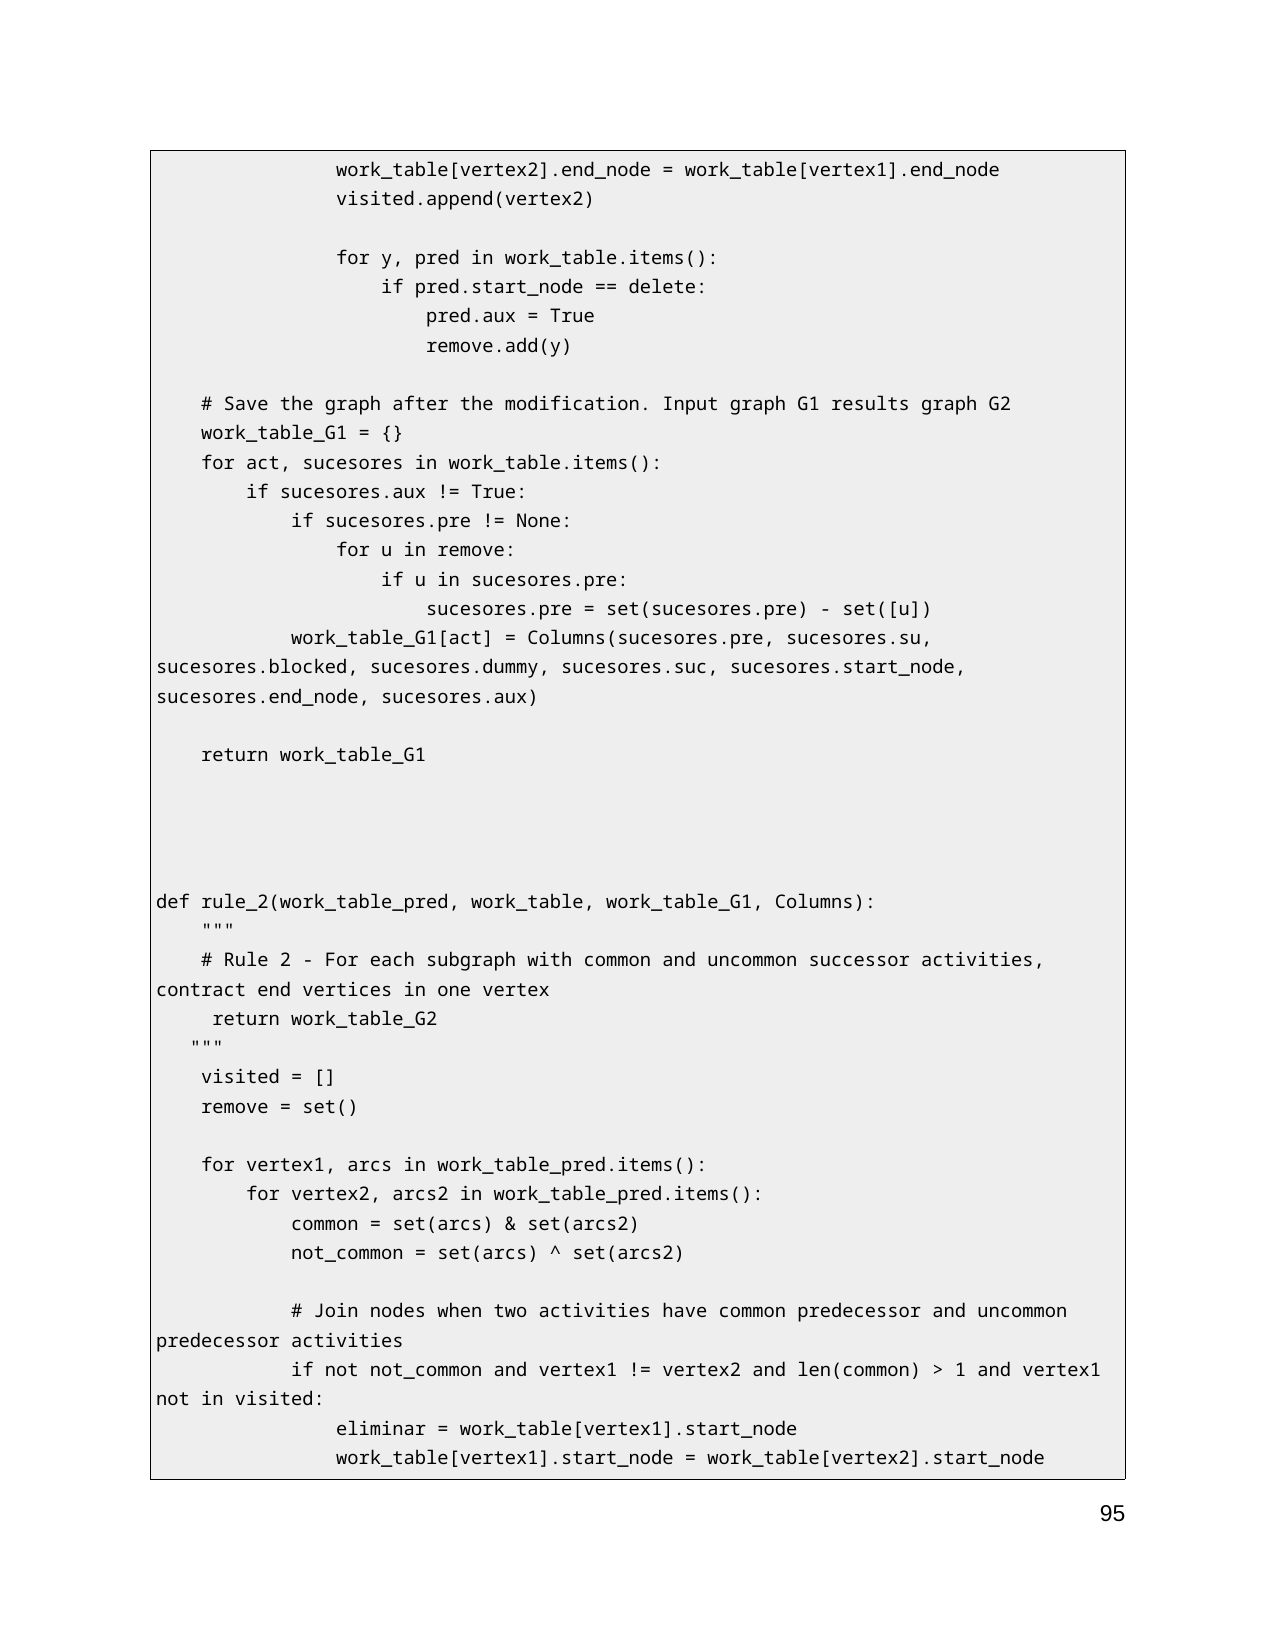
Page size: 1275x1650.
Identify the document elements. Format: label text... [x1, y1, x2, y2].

table_header work_table[vertex2].end_node = work_table[vertex1].end_node visited.append(vertex2) for y, pred in work_table.items(): if pred.start_node == delete: pred.aux = True remove.add(y) # Save the graph after the modification. Input graph G1 results graph G2 work_table_G1 = {} for act, sucesores in work_table.items(): if sucesores.aux != True: if sucesores.pre != None: for u in remove: if u in sucesores.pre: sucesores.pre = set(sucesores.pre) - set([u]) work_table_G1[act] = Columns(sucesores.pre, sucesores.su, sucesores.blocked, sucesores.dummy, sucesores.suc, sucesores.start_node, sucesores.end_node, sucesores.aux) return work_table_G1 def rule_2(work_table_pred, work_table, work_table_G1, Columns): """ # Rule 2 - For each subgraph with common and uncommon successor activities, contract end vertices in one vertex return work_table_G2 """ visited = [] remove = set() for vertex1, arcs in work_table_pred.items(): for vertex2, arcs2 in work_table_pred.items(): common = set(arcs) & set(arcs2) not_common = set(arcs) ^ set(arcs2) # Join nodes when two activities have common predecessor and uncommon predecessor activities if not not_common and vertex1 != vertex2 and len(common) > 1 and vertex1 not in visited: eliminar = work_table[vertex1].start_node work_table[vertex1].start_node = work_table[vertex2].start_node [151, 151, 1125, 1479]
